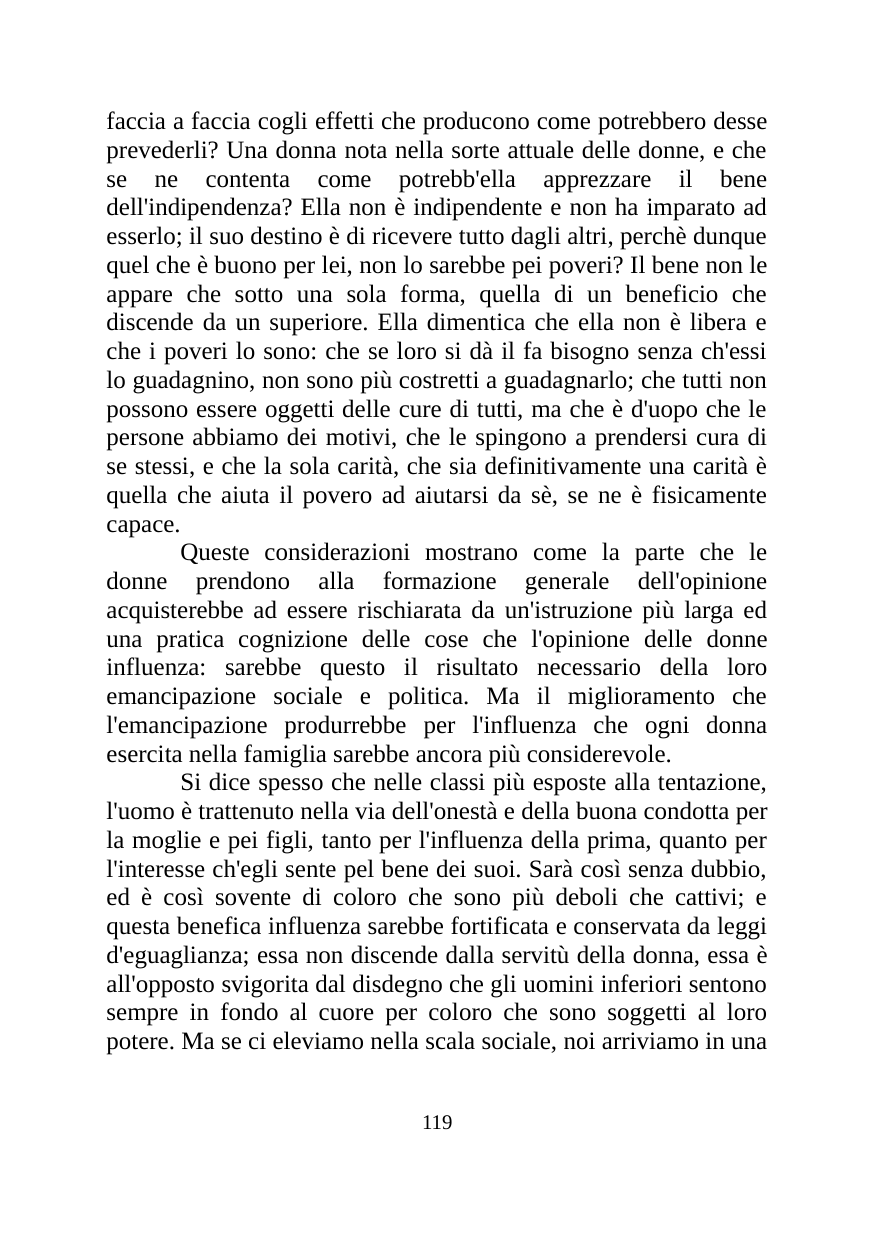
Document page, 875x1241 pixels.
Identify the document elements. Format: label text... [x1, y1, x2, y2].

text Queste considerazioni mostrano come la parte che le donne prendono alla formazione generale dell'opinione acquisterebbe ad essere rischiarata da un'istruzione più larga ed una pratica cognizione delle cose che l'opinione delle donne influenza: sarebbe questo il risultato necessario della loro emancipazione sociale e politica. Ma il miglioramento che l'emancipazione produrrebbe per l'influenza che ogni donna esercita nella famiglia sarebbe ancora più considerevole. [106, 537, 768, 767]
text faccia a faccia cogli effetti che producono come potrebbero desse prevederli? Una donna nota nella sorte attuale delle donne, e che se ne contenta come potrebb'ella apprezzare il bene dell'indipendenza? Ella non è indipendente e non ha imparato ad esserlo; il suo destino è di ricevere tutto dagli altri, perchè dunque quel che è buono per lei, non lo sarebbe pei poveri? Il bene non le appare che sotto una sola forma, quella di un beneficio che discende da un superiore. Ella dimentica che ella non è libera e che i poveri lo sono: che se loro si dà il fa bisogno senza ch'essi lo guadagnino, non sono più costretti a guadagnarlo; che tutti non possono essere oggetti delle cure di tutti, ma che è d'uopo che le persone abbiamo dei motivi, che le spingono a prendersi cura di se stessi, e che la sola carità, che sia definitivamente una carità è quella che aiuta il povero ad aiutarsi da sè, se ne è fisicamente capace. [106, 106, 768, 537]
text Si dice spesso che nelle classi più esposte alla tentazione, l'uomo è trattenuto nella via dell'onestà e della buona condotta per la moglie e pei figli, tanto per l'influenza della prima, quanto per l'interesse ch'egli sente pel bene dei suoi. Sarà così senza dubbio, ed è così sovente di coloro che sono più deboli che cattivi; e questa benefica influenza sarebbe fortificata e conservata da leggi d'eguaglianza; essa non discende dalla servitù della donna, essa è all'opposto svigorita dal disdegno che gli uomini inferiori sentono sempre in fondo al cuore per coloro che sono soggetti al loro potere. Ma se ci eleviamo nella scala sociale, noi arriviamo in una [106, 767, 768, 1055]
